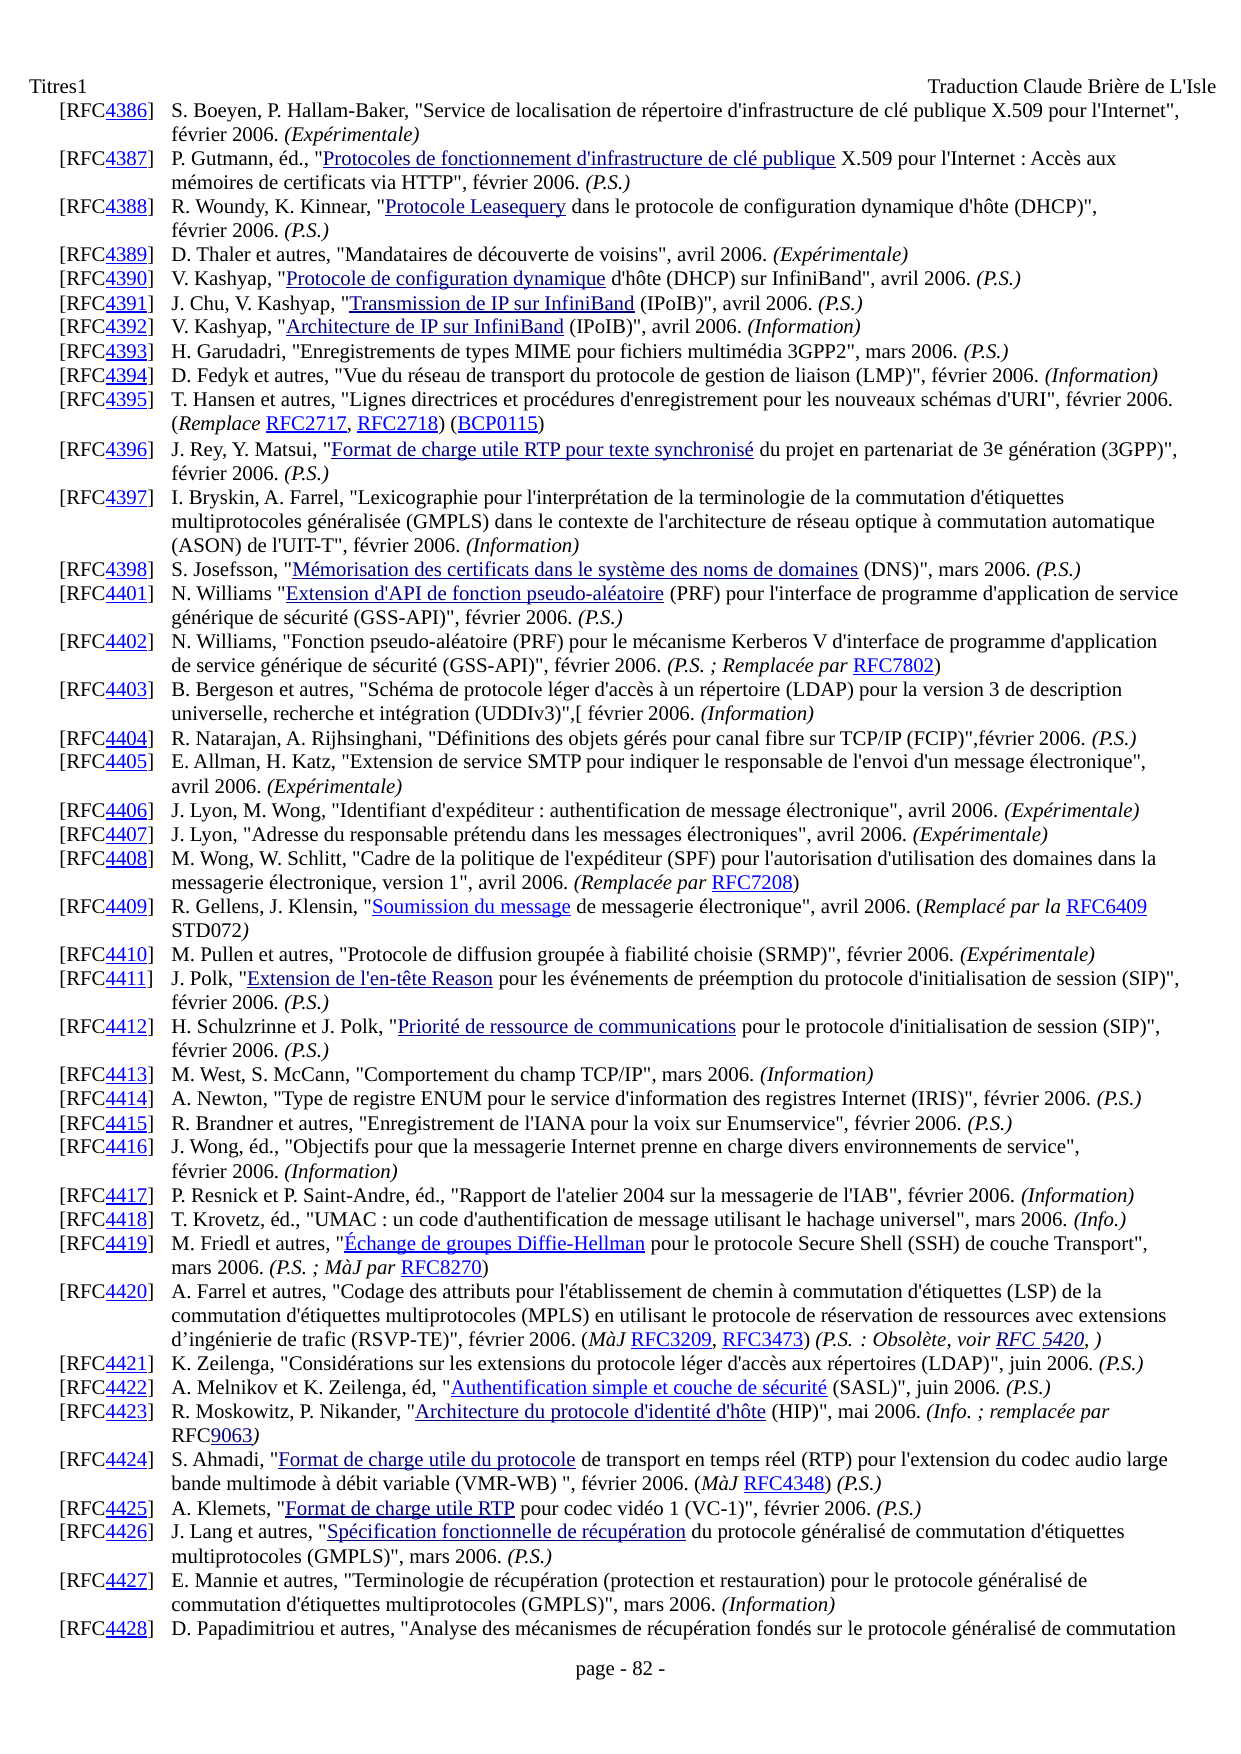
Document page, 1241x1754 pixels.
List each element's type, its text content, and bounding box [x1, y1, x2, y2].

text [RFC4401] N. Williams "Extension d'API de fonction pseudo-aléatoire (PRF) pour l'interface de programme d'application de service générique de sécurité (GSS-API)", février 2006. (P.S.) [59, 581, 1181, 629]
text [RFC4403] B. Bergeson et autres, "Schéma de protocole léger d'accès à un répertoire (LDAP) pour la version 3 de description universelle, recherche et intégration (UDDIv3)",[ février 2006. (Information) [59, 677, 1181, 725]
text [RFC4411] J. Polk, "Extension de l'en-tête Reason pour les événements de préemption du protocole d'initialisation de session (SIP)", février 2006. (P.S.) [59, 966, 1181, 1014]
text [RFC4412] H. Schulzrinne et J. Polk, "Priorité de ressource de communications pour le protocole d'initialisation de session (SIP)", février 2006. (P.S.) [59, 1014, 1181, 1062]
text [RFC4417] P. Resnick et P. Saint-Andre, éd., "Rapport de l'atelier 2004 sur la messagerie de l'IAB", février 2006. (Information) [59, 1183, 1181, 1207]
text [RFC4391] J. Chu, V. Kashyap, "Transmission de IP sur InfiniBand (IPoIB)", avril 2006. (P.S.) [59, 290, 1181, 314]
text [RFC4398] S. Josefsson, "Mémorisation des certificats dans le système des noms de domaines (DNS)", mars 2006. (P.S.) [59, 557, 1181, 581]
text [RFC4386] S. Boeyen, P. Hallam-Baker, "Service de localisation de répertoire d'infrastructure de clé publique X.509 pour l'Internet", février 2006. (Expérimentale) [59, 98, 1181, 146]
text [RFC4413] M. West, S. McCann, "Comportement du champ TCP/IP", mars 2006. (Information) [59, 1062, 1181, 1086]
text [RFC4427] E. Mannie et autres, "Terminologie de récupération (protection et restauration) pour le protocole généralisé de commutation d'étiquettes multiprotocoles (GMPLS)", mars 2006. (Information) [59, 1568, 1181, 1616]
text [RFC4402] N. Williams, "Fonction pseudo-aléatoire (PRF) pour le mécanisme Kerberos V d'interface de programme d'application de service générique de sécurité (GSS-API)", février 2006. (P.S. ; Remplacée par RFC7802) [59, 629, 1181, 677]
text [RFC4390] V. Kashyap, "Protocole de configuration dynamique d'hôte (DHCP) sur InfiniBand", avril 2006. (P.S.) [59, 266, 1181, 290]
text [RFC4423] R. Moskowitz, P. Nikander, "Architecture du protocole d'identité d'hôte (HIP)", mai 2006. (Info. ; remplacée par RFC9063) [59, 1399, 1181, 1447]
text [RFC4404] R. Natarajan, A. Rijhsinghani, "Définitions des objets gérés pour canal fibre sur TCP/IP (FCIP)",février 2006. (P.S.) [59, 725, 1181, 749]
text [RFC4420] A. Farrel et autres, "Codage des attributs pour l'établissement de chemin à commutation d'étiquettes (LSP) de la commutation d'étiquettes multiprotocoles (MPLS) en utilisant le protocole de réservation de ressources avec extensions d’ingénierie de trafic (RSVP-TE)", février 2006. (MàJ RFC3209, RFC3473) (P.S. : Obsolète, voir RFC 5420, ) [59, 1279, 1181, 1351]
text [RFC4396] J. Rey, Y. Matsui, "Format de charge utile RTP pour texte synchronisé du projet en partenariat de 3e génération (3GPP)", février 2006. (P.S.) [59, 435, 1181, 485]
text [RFC4408] M. Wong, W. Schlitt, "Cadre de la politique de l'expéditeur (SPF) pour l'autorisation d'utilisation des domaines dans la messagerie électronique, version 1", avril 2006. (Remplacée par RFC7208) [59, 846, 1181, 894]
text [RFC4422] A. Melnikov et K. Zeilenga, éd, "Authentification simple et couche de sécurité (SASL)", juin 2006. (P.S.) [59, 1375, 1181, 1399]
text [RFC4387] P. Gutmann, éd., "Protocoles de fonctionnement d'infrastructure de clé publique X.509 pour l'Internet : Accès aux mémoires de certificats via HTTP", février 2006. (P.S.) [59, 146, 1181, 194]
text [RFC4426] J. Lang et autres, "Spécification fonctionnelle de récupération du protocole généralisé de commutation d'étiquettes multiprotocoles (GMPLS)", mars 2006. (P.S.) [59, 1519, 1181, 1568]
text [RFC4395] T. Hansen et autres, "Lignes directrices et procédures d'enregistrement pour les nouveaux schémas d'URI", février 2006. (Remplace RFC2717, RFC2718) (BCP0115) [59, 387, 1181, 435]
text [RFC4397] I. Bryskin, A. Farrel, "Lexicographie pour l'interprétation de la terminologie de la commutation d'étiquettes multiprotocoles généralisée (GMPLS) dans le contexte de l'architecture de réseau optique à commutation automatique (ASON) de l'UIT-T", février 2006. (Information) [59, 485, 1181, 557]
text [RFC4418] T. Krovetz, éd., "UMAC : un code d'authentification de message utilisant le hachage universel", mars 2006. (Info.) [59, 1207, 1181, 1231]
text [RFC4388] R. Woundy, K. Kinnear, "Protocole Leasequery dans le protocole de configuration dynamique d'hôte (DHCP)", février 2006. (P.S.) [59, 194, 1181, 242]
text [RFC4424] S. Ahmadi, "Format de charge utile du protocole de transport en temps réel (RTP) pour l'extension du codec audio large bande multimode à débit variable (VMR-WB) ", février 2006. (MàJ RFC4348) (P.S.) [59, 1447, 1181, 1495]
text [RFC4406] J. Lyon, M. Wong, "Identifiant d'expéditeur : authentification de message électronique", avril 2006. (Expérimentale) [59, 798, 1181, 822]
text [RFC4425] A. Klemets, "Format de charge utile RTP pour codec vidéo 1 (VC-1)", février 2006. (P.S.) [59, 1495, 1181, 1519]
text [RFC4416] J. Wong, éd., "Objectifs pour que la messagerie Internet prenne en charge divers environnements de service", février 2006. (Information) [59, 1134, 1181, 1183]
text [RFC4409] R. Gellens, J. Klensin, "Soumission du message de messagerie électronique", avril 2006. (Remplacé par la RFC6409 STD072) [59, 894, 1181, 942]
text [RFC4392] V. Kashyap, "Architecture de IP sur InfiniBand (IPoIB)", avril 2006. (Information) [59, 314, 1181, 338]
text [RFC4407] J. Lyon, "Adresse du responsable prétendu dans les messages électroniques", avril 2006. (Expérimentale) [59, 822, 1181, 846]
text [RFC4414] A. Newton, "Type de registre ENUM pour le service d'information des registres Internet (IRIS)", février 2006. (P.S.) [59, 1086, 1181, 1110]
text [RFC4419] M. Friedl et autres, "Échange de groupes Diffie-Hellman pour le protocole Secure Shell (SSH) de couche Transport", mars 2006. (P.S. ; MàJ par RFC8270) [59, 1231, 1181, 1279]
text [RFC4428] D. Papadimitriou et autres, "Analyse des mécanismes de récupération fondés sur le protocole généralisé de commutation [59, 1616, 1181, 1640]
text [RFC4410] M. Pullen et autres, "Protocole de diffusion groupée à fiabilité choisie (SRMP)", février 2006. (Expérimentale) [59, 942, 1181, 966]
text [RFC4415] R. Brandner et autres, "Enregistrement de l'IANA pour la voix sur Enumservice", février 2006. (P.S.) [59, 1110, 1181, 1134]
text [RFC4393] H. Garudadri, "Enregistrements de types MIME pour fichiers multimédia 3GPP2", mars 2006. (P.S.) [59, 338, 1181, 363]
text [RFC4394] D. Fedyk et autres, "Vue du réseau de transport du protocole de gestion de liaison (LMP)", février 2006. (Information) [59, 363, 1181, 387]
text [RFC4421] K. Zeilenga, "Considérations sur les extensions du protocole léger d'accès aux répertoires (LDAP)", juin 2006. (P.S.) [59, 1351, 1181, 1375]
text [RFC4405] E. Allman, H. Katz, "Extension de service SMTP pour indiquer le responsable de l'envoi d'un message électronique", avril 2006. (Expérimentale) [59, 749, 1181, 798]
text [RFC4389] D. Thaler et autres, "Mandataires de découverte de voisins", avril 2006. (Expérimentale) [59, 242, 1181, 266]
